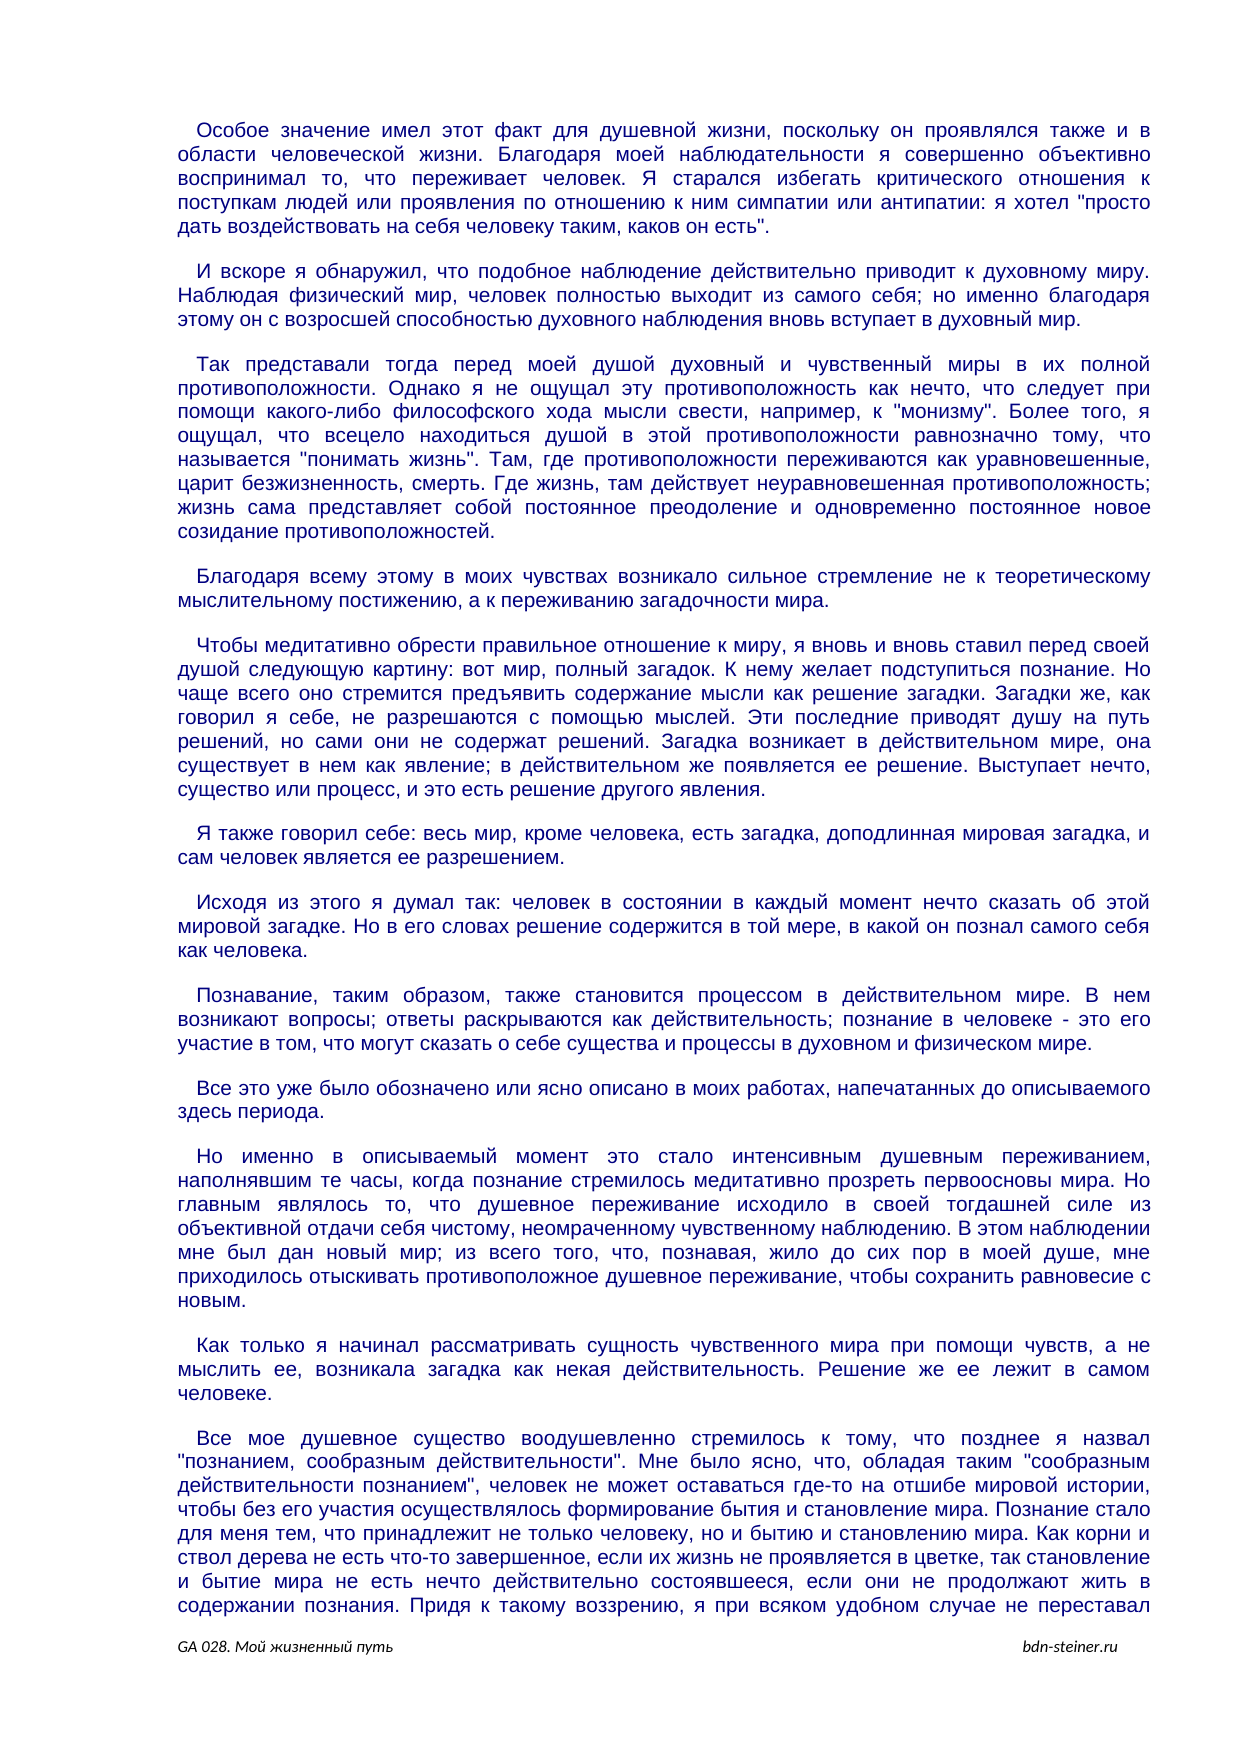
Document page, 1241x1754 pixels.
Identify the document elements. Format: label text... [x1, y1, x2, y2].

text Исходя из этого я думал так: человек в состоянии в каждый момент нечто сказать об этой мировой загадке. Но в его словах решение содержится в той мере, в какой он познал самого себя как человека. [177, 890, 1152, 962]
text Я также говорил себе: весь мир, кроме человека, есть загадка, доподлинная мировая загадка, и сам человек является ее разрешением. [177, 821, 1152, 869]
text Как только я начинал рассматривать сущность чувственного мира при помощи чувств, а не мыслить ее, возникала загадка как некая действительность. Решение же ее лежит в самом человеке. [177, 1333, 1152, 1404]
text Так представали тогда перед моей душой духовный и чувственный миры в их полной противоположности. Однако я не ощущал эту противоположность как нечто, что следует при помощи какого-либо философского хода мыcли свести, например, к "монизму". Более того, я ощущал, что всецело находиться душой в этой противоположности равнозначно тому, что называется "понимать жизнь". Там, где противоположности переживаются как уравновешенные, царит безжизненность, смерть. Где жизнь, там действует неуравновешенная противоположность; жизнь сама представляет собой постоянное преодоление и одновременно постоянное новое созидание противоположностей. [177, 351, 1152, 543]
text Особое значение имел этот факт для душевной жизни, поскольку он проявлялся также и в области человеческой жизни. Благодаря моей наблюдательности я совершенно объективно воспринимал то, что переживает человек. Я старался избегать критического отношения к поступкам людей или проявления по отношению к ним симпатии или антипатии: я хотел "просто дать воздействовать на себя человеку таким, каков он есть". [177, 118, 1152, 238]
text Познавание, таким образом, также становится процессом в действительном мире. В нем возникают вопросы; ответы раскрываются как действительность; познание в человеке - это его участие в том, что могут сказать о себе существа и процессы в духовном и физическом мире. [177, 983, 1152, 1054]
text Все это уже было обозначено или ясно описано в моих работах, напечатанных до описываемого здесь периода. [177, 1075, 1152, 1123]
text Благодаря всему этому в моих чувствах возникало сильное стремление не к теоретическому мыслительному постижению, а к переживанию загадочности мира. [177, 564, 1152, 612]
text Но именно в описываемый момент это стало интенсивным душевным переживанием, наполнявшим те часы, когда познание стремилось медитативно прозреть первоосновы мира. Но главным являлось то, что душевное переживание исходило в своей тогдашней силе из объективной отдачи себя чистому, неомраченному чувственному наблюдению. В этом наблюдении мне был дан новый мир; из всего того, что, познавая, жило до сих пор в моей душе, мне приходилось отыскивать противоположное душевное переживание, чтобы сохранить равновесие с новым. [177, 1144, 1152, 1312]
text Чтобы медитативно обрести правильное отношение к миру, я вновь и вновь ставил перед своей душой следующую картину: вот мир, полный загадок. К нему желает подступиться познание. Но чаще всего оно стремится предъявить содержание мысли как решение загадки. Загадки же, как говорил я себе, не разрешаются с помощью мыслей. Эти последние приводят душу на путь решений, но сами они не содержат решений. Загадка возникает в действительном мире, она существует в нем как явление; в действительном же появляется ее решение. Выступает нечто, существо или процесс, и это есть решение другого явления. [177, 633, 1152, 800]
text И вскоре я обнаружил, что подобное наблюдение действительно приводит к духовному миру. Наблюдая физический мир, человек полностью выходит из самого себя; но именно благодаря этому он с возросшей способностью духовного наблюдения вновь вступает в духовный мир. [177, 259, 1152, 331]
text Все мое душевное существо воодушевленно стремилось к тому, что позднее я назвал "познанием, сообразным действительности". Мне было ясно, что, обладая таким "сообразным действительности познанием", человек не может оставаться где-то на отшибе мировой истории, чтобы без его участия осуществлялось формирование бытия и становление мира. Познание стало для меня тем, что принадлежит не только человеку, но и бытию и становлению мира. Как корни и ствол дерева не есть что-то завершенное, если их жизнь не проявляется в цветке, так становление и бытие мира не есть нечто действительно состоявшееся, если они не продолжают жить в содержании познания. Придя к такому воззрению, я при всяком удобном случае не переставал [177, 1425, 1152, 1617]
